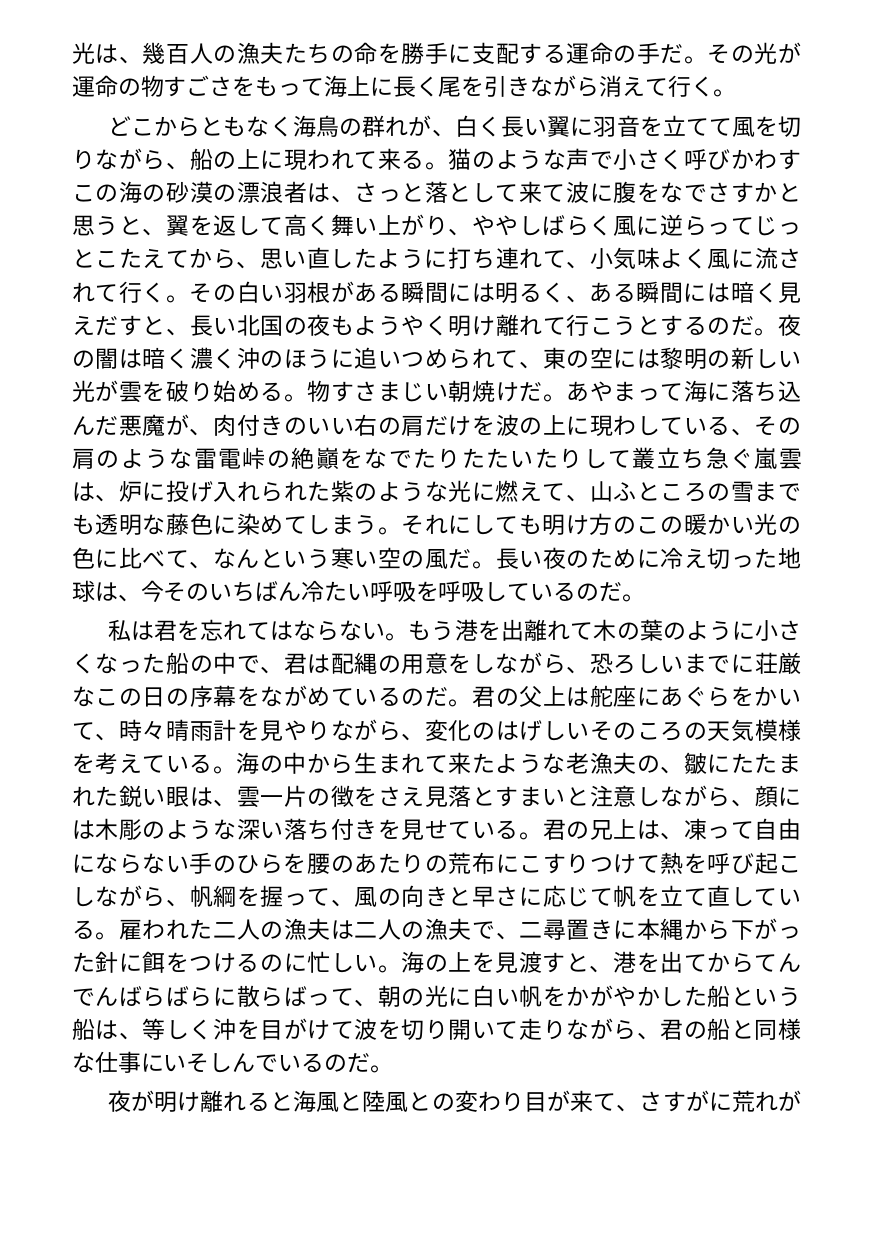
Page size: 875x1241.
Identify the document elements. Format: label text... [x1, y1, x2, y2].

text どこからともなく海鳥の群れが、白く長い翼に羽音を立てて風を切りながら、船の上に現われて来る。猫のような声で小さく呼びかわすこの海の砂漠の漂浪者は、さっと落として来て波に腹をなでさすかと思うと、翼を返して高く舞い上がり、ややしばらく風に逆らってじっとこたえてから、思い直したように打ち連れて、小気味よく風に流されて行く。その白い羽根がある瞬間には明るく、ある瞬間には暗く見えだすと、長い北国の夜もようやく明け離れて行こうとするのだ。夜の闇は暗く濃く沖のほうに追いつめられて、東の空には黎明の新しい光が雲を破り始める。物すさまじい朝焼けだ。あやまって海に落ち込んだ悪魔が、肉付きのいい右の肩だけを波の上に現わしている、その肩のような雷電峠の絶巓をなでたりたたいたりして叢立ち急ぐ嵐雲は、炉に投げ入れられた紫のような光に燃えて、山ふところの雪までも透明な藤色に染めてしまう。それにしても明け方のこの暖かい光の色に比べて、なんという寒い空の風だ。長い夜のために冷え切った地球は、今そのいちばん冷たい呼吸を呼吸しているのだ。 [72, 108, 802, 607]
text 夜が明け離れると海風と陸風との変わり目が来て、さすがに荒れが [72, 1084, 802, 1117]
text 光は、幾百人の漁夫たちの命を勝手に支配する運命の手だ。その光が運命の物すごさをもって海上に長く尾を引きながら消えて行く。 [72, 36, 802, 102]
text 私は君を忘れてはならない。もう港を出離れて木の葉のように小さくなった船の中で、君は配縄の用意をしながら、恐ろしいまでに荘厳なこの日の序幕をながめているのだ。君の父上は舵座にあぐらをかいて、時々晴雨計を見やりながら、変化のはげしいそのころの天気模様を考えている。海の中から生まれて来たような老漁夫の、皺にたたまれた鋭い眼は、雲一片の徴をさえ見落とすまいと注意しながら、顔には木彫のような深い落ち付きを見せている。君の兄上は、凍って自由にならない手のひらを腰のあたりの荒布にこすりつけて熱を呼び起こしながら、帆綱を握って、風の向きと早さに応じて帆を立て直している。雇われた二人の漁夫は二人の漁夫で、二尋置きに本縄から下がった針に餌をつけるのに忙しい。海の上を見渡すと、港を出てからてんでんばらばらに散らばって、朝の光に白い帆をかがやかした船という船は、等しく沖を目がけて波を切り開いて走りながら、君の船と同様な仕事にいそしんでいるのだ。 [72, 613, 802, 1078]
